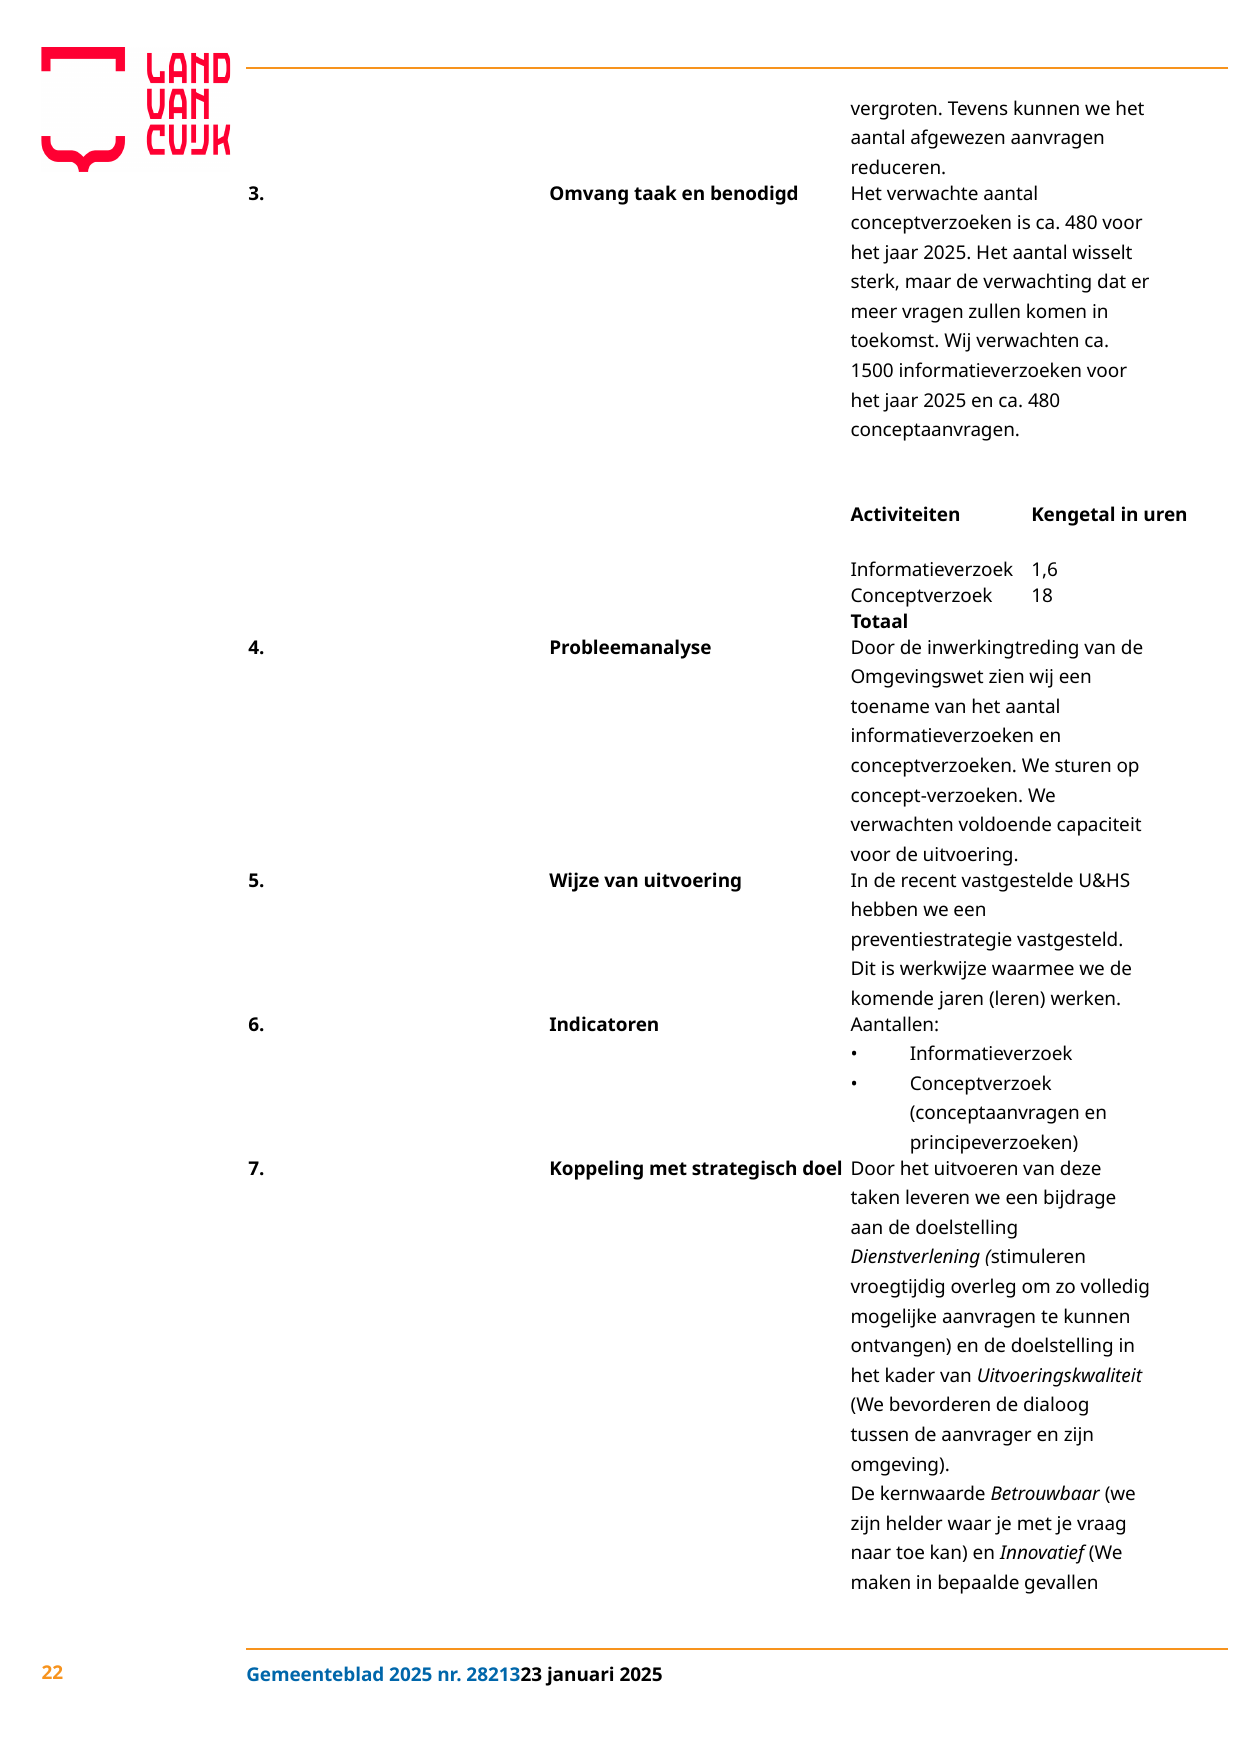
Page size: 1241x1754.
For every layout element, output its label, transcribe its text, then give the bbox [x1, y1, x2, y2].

table_cell Aantallen: Informatieverzoek Conceptverzoek (conceptaanvragen en principeverzoeken) [850, 1011, 1152, 1155]
table_cell [1031, 608, 1152, 634]
table_cell In de recent vastgestelde U&HS hebben we een preventiestrategie vastgesteld. Dit is werkwijze waarmee we de komende jaren (leren) werken. [850, 867, 1152, 1011]
table_cell Wijze van uitvoering [549, 867, 850, 1011]
picture [41, 47, 231, 172]
table_cell 6. [248, 1011, 549, 1155]
table_cell 4. [248, 634, 549, 867]
table_cell Totaal [850, 608, 1031, 634]
table_cell 1,6 [1031, 557, 1152, 582]
table_cell Informatieverzoek [850, 557, 1031, 582]
table_cell Omvang taak en benodigd [549, 180, 850, 634]
table_cell 3. [248, 180, 549, 634]
table_cell Indicatoren [549, 1011, 850, 1155]
table_cell [549, 95, 850, 180]
table_header Activiteiten [850, 501, 1031, 557]
table_cell Het verwachte aantal conceptverzoeken is ca. 480 voor het jaar 2025. Het aantal wisselt sterk, maar de verwachting dat er meer vragen zullen komen in toekomst. Wij verwachten ca. 1500 informatieverzoeken voor het jaar 2025 en ca. 480 conceptaanvragen. [850, 180, 1152, 501]
table_cell 5. [248, 867, 549, 1011]
table_cell Conceptverzoek [850, 583, 1031, 608]
table_cell 7. [248, 1155, 549, 1595]
table_cell Door het uitvoeren van deze taken leveren we een bijdrage aan de doelstelling Dienstverlening (stimuleren vroegtijdig overleg om zo volledig mogelijke aanvragen te kunnen ontvangen) en de doelstelling in het kader van Uitvoeringskwaliteit (We bevorderen de dialoog tussen de aanvrager en zijn omgeving). De kernwaarde Betrouwbaar (we zijn helder waar je met je vraag naar toe kan) en Innovatief (We maken in bepaalde gevall­­­en [850, 1155, 1152, 1595]
table_cell Koppeling met strategisch doel [549, 1155, 850, 1595]
table_header Kengetal in uren [1031, 501, 1152, 557]
table_cell 18 [1031, 583, 1152, 608]
table_cell vergroten. Tevens kunnen we het aantal afgewezen aanvragen reduceren. [850, 95, 1152, 180]
table_cell [248, 95, 549, 180]
table_cell Door de inwerkingtreding van de Omgevingswet zien wij een toename van het aantal informatieverzoeken en conceptverzoeken. We sturen op concept-verzoeken. We verwachten voldoende capaciteit voor de uitvoering. [850, 634, 1152, 867]
table_cell Probleemanalyse [549, 634, 850, 867]
